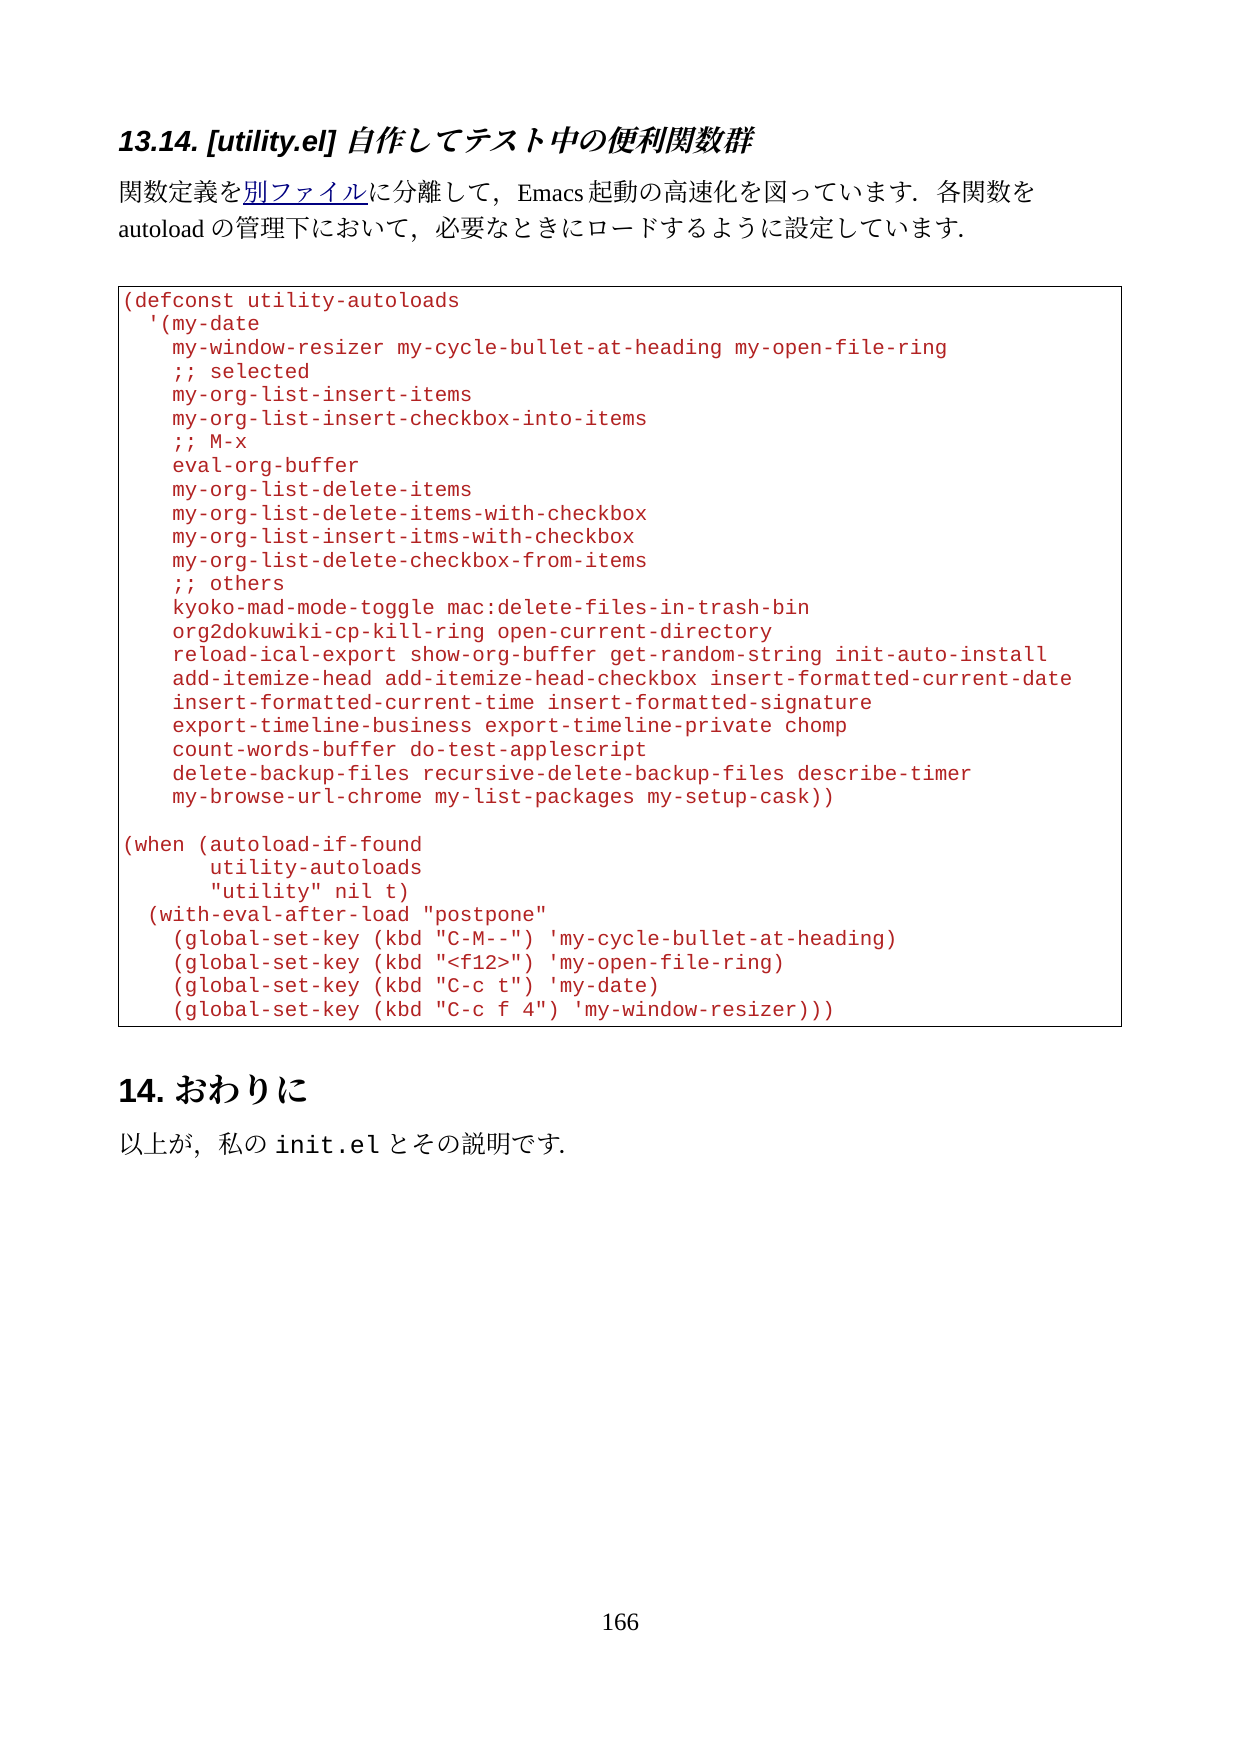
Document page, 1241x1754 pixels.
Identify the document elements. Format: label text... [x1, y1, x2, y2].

text (defconst utility-autoloads [119, 287, 1121, 309]
text reload-ical-export show-org-buffer get-random-string init-auto-install [119, 640, 1121, 664]
text my-org-list-insert-itms-with-checkbox [119, 522, 1121, 546]
text ;; M-x [119, 428, 1121, 451]
text my-org-list-insert-items [119, 380, 1121, 404]
text my-browse-url-chrome my-list-packages my-setup-cask)) [119, 782, 1121, 806]
text insert-formatted-current-time insert-formatted-signature [119, 688, 1121, 711]
text (with-eval-after-load "postpone" [119, 901, 1121, 924]
text utility-autoloads [119, 853, 1121, 877]
text kyoko-mad-mode-toggle mac:delete-files-in-trash-bin [119, 593, 1121, 617]
subtitle おわりに [118, 1064, 1122, 1112]
text (global-set-key (kbd "C-M--") 'my-cycle-bullet-at-heading) [119, 924, 1121, 948]
text ;; selected [119, 357, 1121, 380]
text ;; others [119, 569, 1121, 593]
text "utility" nil t) [119, 877, 1121, 901]
text 以上が，私の init.el とその説明です． [118, 1125, 1122, 1190]
text export-timeline-business export-timeline-private chomp [119, 711, 1121, 735]
text my-org-list-delete-items-with-checkbox [119, 498, 1121, 522]
text (when (autoload-if-found [119, 829, 1121, 853]
text count-words-buffer do-test-applescript [119, 735, 1121, 759]
text my-org-list-delete-checkbox-from-items [119, 546, 1121, 569]
text (global-set-key (kbd "C-c f 4") 'my-window-resizer))) [119, 995, 1121, 1026]
text '(my-date [119, 309, 1121, 333]
text my-window-resizer my-cycle-bullet-at-heading my-open-file-ring [119, 333, 1121, 357]
text eval-org-buffer [119, 451, 1121, 475]
text 関数定義を別ファイルに分離して，Emacs起動の高速化を図っています．各関数を autoload の管理下において，必要なときにロードするように設定しています． [118, 172, 1122, 273]
text add-itemize-head add-itemize-head-checkbox insert-formatted-current-date [119, 664, 1121, 688]
text (global-set-key (kbd "C-c t") 'my-date) [119, 971, 1121, 995]
text (global-set-key (kbd "<f12>") 'my-open-file-ring) [119, 948, 1121, 971]
text org2dokuwiki-cp-kill-ring open-current-directory [119, 617, 1121, 640]
text delete-backup-files recursive-delete-backup-files describe-timer [119, 759, 1121, 782]
subtitle [utility.el] 自作してテスト中の便利関数群 [118, 118, 1122, 160]
text my-org-list-delete-items [119, 475, 1121, 498]
text my-org-list-insert-checkbox-into-items [119, 404, 1121, 428]
